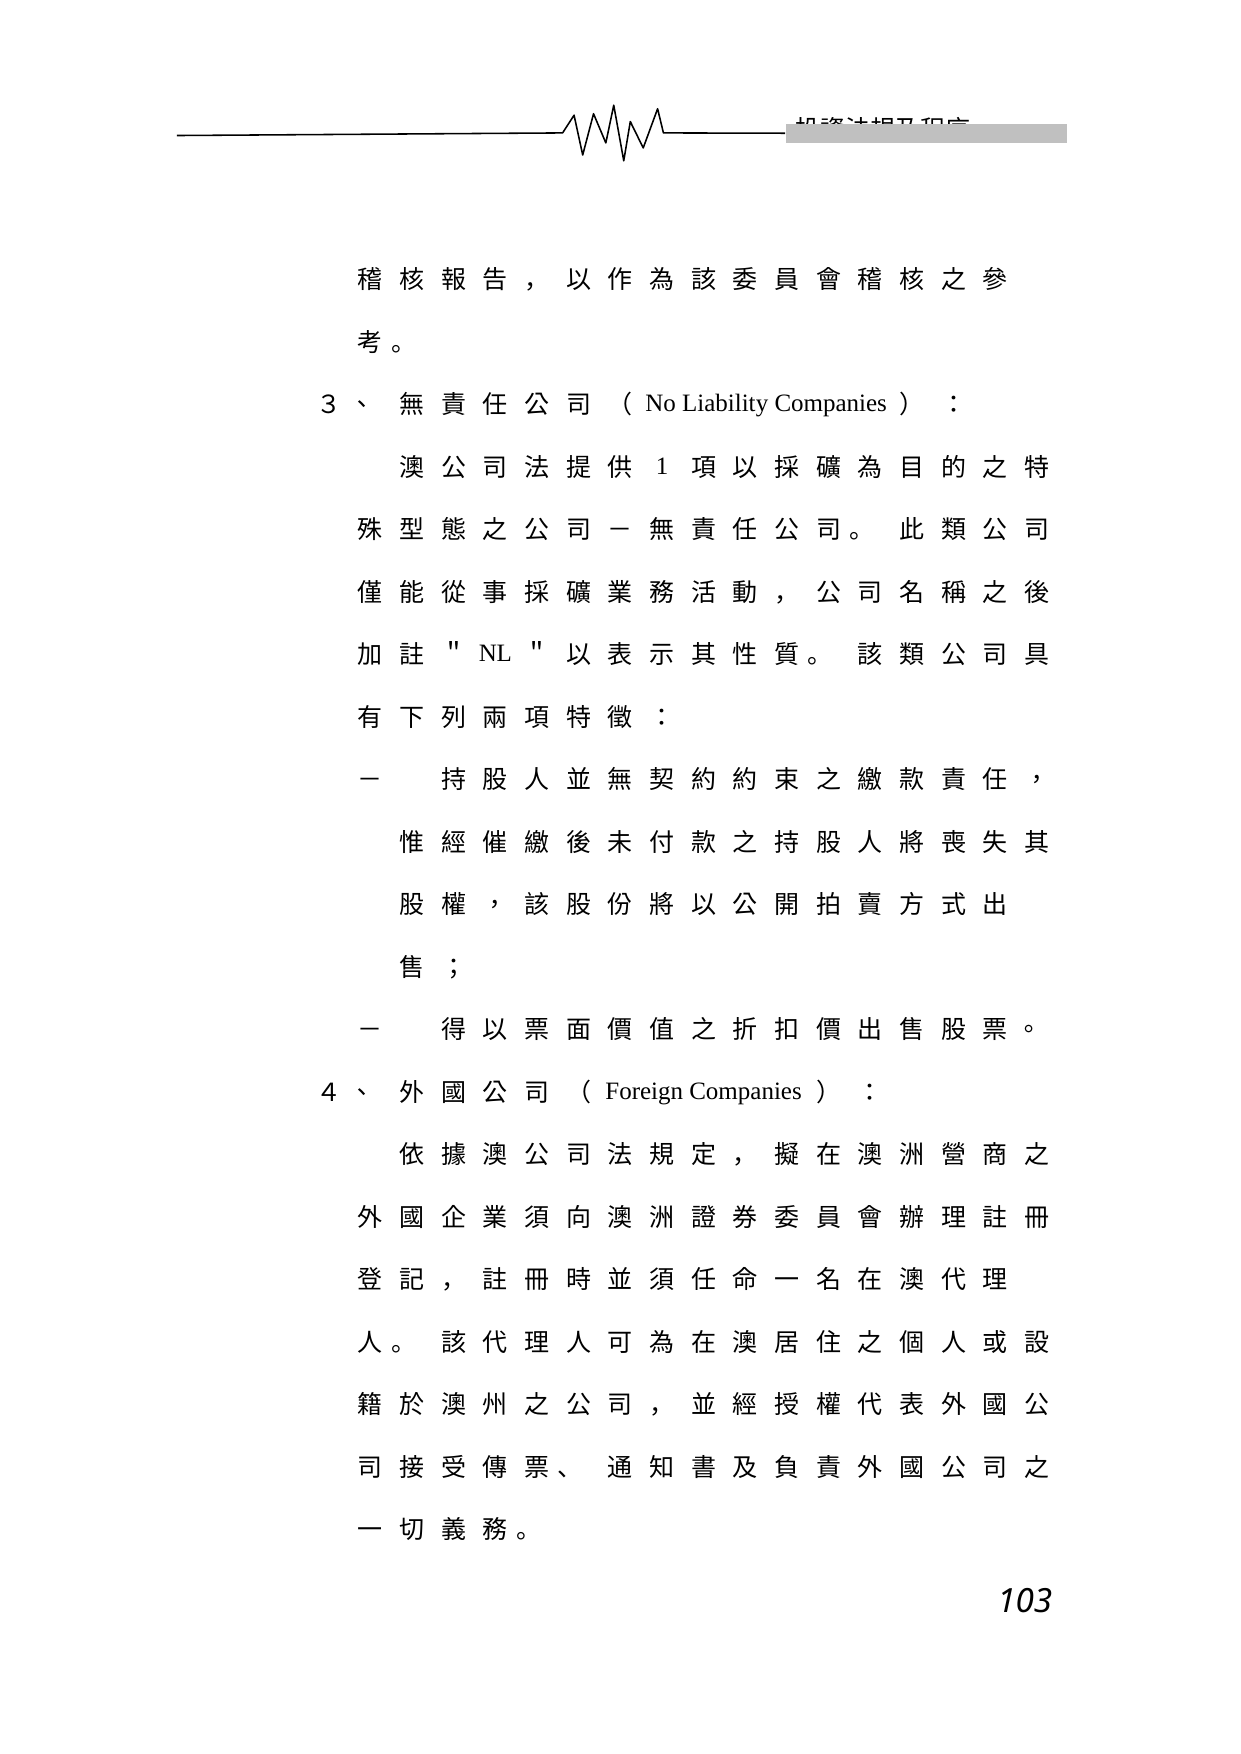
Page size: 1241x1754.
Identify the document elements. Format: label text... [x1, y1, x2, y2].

text － 持股人並無契約約束之繳款責任，惟經催繳後未付款之持股人將喪失其股權，該股份將以公開拍賣方式出售； [330, 736, 1058, 986]
text － 得以票面價值之折扣價出售股票。 [330, 986, 1058, 1049]
text 依據澳公司法規定，擬在澳洲營商之外國企業須向澳洲證券委員會辦理註冊登記，註冊時並須任命一名在澳代理人。該代理人可為在澳居住之個人或設籍於澳州之公司，並經授權代表外國公司接受傳票、通知書及負責外國公司之一切義務。 [330, 1111, 1058, 1549]
text 澳公司法提供1項以採礦為目的之特殊型態之公司－無責任公司。此類公司僅能從事採礦業務活動，公司名稱之後加註＂NL＂以表示其性質。該類公司具有下列兩項特徵： [330, 424, 1058, 736]
text 稽核報告，以作為該委員會稽核之參考。 [330, 236, 1058, 361]
text ３、無責任公司（No Liability Companies）： [281, 361, 1058, 424]
text ４、外國公司（Foreign Companies）： [281, 1049, 1058, 1111]
